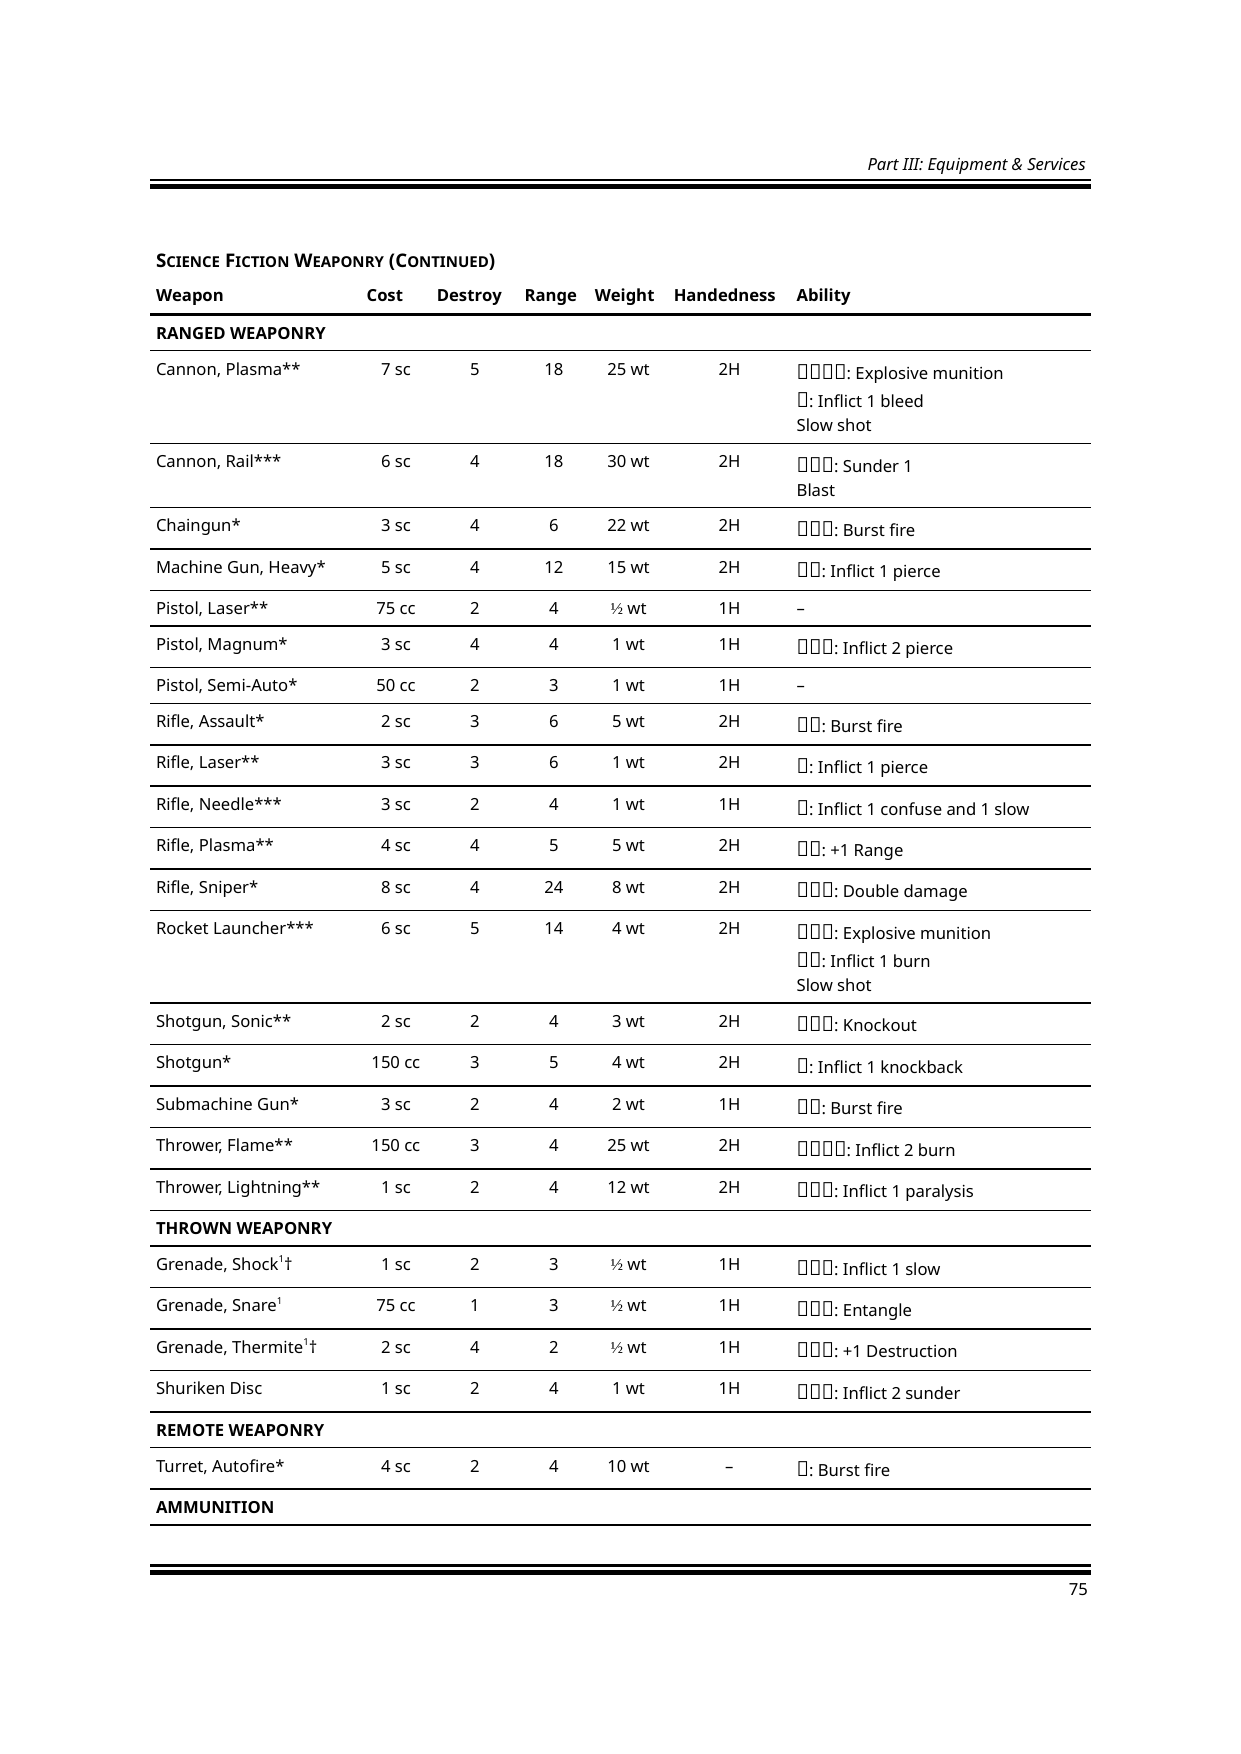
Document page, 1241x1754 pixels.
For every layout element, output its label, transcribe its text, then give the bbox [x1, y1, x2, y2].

table_cell 2 [431, 1004, 518, 1044]
table_cell 3 [519, 1247, 589, 1287]
table_cell 2H [668, 444, 791, 507]
table_cell Pistol, Semi-Auto* [150, 668, 361, 702]
table_cell 25 wt [589, 351, 668, 442]
table_cell 2 [431, 1371, 518, 1411]
table_cell 150 cc [361, 1045, 431, 1085]
table_cell 1 wt [589, 787, 668, 827]
table_cell 1 wt [589, 746, 668, 785]
table_cell 4 [519, 787, 589, 827]
table_cell 4 wt [589, 911, 668, 1002]
table_cell Rifle, Plasma** [150, 828, 361, 868]
table_cell ½ wt [589, 1330, 668, 1370]
table_cell 22 wt [589, 508, 668, 548]
table_cell Grenade, Thermite1† [150, 1330, 361, 1370]
table_cell : Double damage [791, 870, 1091, 910]
table_cell 1 wt [589, 627, 668, 667]
table_cell 1H [668, 1247, 791, 1287]
table_cell 5 wt [589, 704, 668, 744]
table_cell 5 [519, 828, 589, 868]
table_cell Pistol, Laser** [150, 591, 361, 625]
table_cell 1 sc [361, 1371, 431, 1411]
table_cell 3 wt [589, 1004, 668, 1044]
table_cell Cannon, Plasma** [150, 351, 361, 442]
table_cell 2 wt [589, 1087, 668, 1127]
table_cell 2H [668, 746, 791, 785]
table_cell 1H [668, 668, 791, 702]
table_cell 1H [668, 591, 791, 625]
table_cell Shotgun, Sonic** [150, 1004, 361, 1044]
table_cell Machine Gun, Heavy* [150, 550, 361, 589]
table_cell 1H [668, 1087, 791, 1127]
table_cell Rifle, Laser** [150, 746, 361, 785]
table_cell Range [519, 278, 589, 312]
table_cell 3 [431, 704, 518, 744]
table_cell Destroy [431, 278, 518, 312]
table_cell 2H [668, 1170, 791, 1209]
table_cell 4 [519, 591, 589, 625]
table_cell : Inflict 1 pierce [791, 550, 1091, 589]
table_cell 2 [519, 1330, 589, 1370]
table_cell 2 sc [361, 704, 431, 744]
table_cell 3 sc [361, 746, 431, 785]
table_cell 5 [431, 911, 518, 1002]
table_cell Cost [361, 278, 431, 312]
table_cell : Explosive munition : Inflict 1 bleed Slow shot [791, 351, 1091, 442]
table_cell – [791, 668, 1091, 702]
table_cell Weight [589, 278, 668, 312]
table_cell : Burst fire [791, 508, 1091, 548]
table_cell 6 sc [361, 444, 431, 507]
table_cell 75 cc [361, 591, 431, 625]
table_cell 2H [668, 550, 791, 589]
table_cell 4 [431, 444, 518, 507]
table_cell : Sunder 1 Blast [791, 444, 1091, 507]
table_cell 14 [519, 911, 589, 1002]
table_cell Rifle, Sniper* [150, 870, 361, 910]
table_cell 1H [668, 1288, 791, 1328]
table_cell 18 [519, 444, 589, 507]
table_cell 4 [519, 1371, 589, 1411]
table_cell : Burst fire [791, 1448, 1091, 1488]
table_cell 8 wt [589, 870, 668, 910]
table_cell : Burst fire [791, 1087, 1091, 1127]
table_cell 30 wt [589, 444, 668, 507]
table_cell 1H [668, 1330, 791, 1370]
table_cell 4 sc [361, 828, 431, 868]
table_cell 4 [431, 508, 518, 548]
table_cell : Inflict 2 pierce [791, 627, 1091, 667]
table_cell 2H [668, 1045, 791, 1085]
table_cell 2H [668, 1004, 791, 1044]
table_cell 5 [519, 1045, 589, 1085]
table_cell 1 [431, 1288, 518, 1328]
table_cell ½ wt [589, 1247, 668, 1287]
table_cell Shotgun* [150, 1045, 361, 1085]
table_cell THROWN WEAPONRY [150, 1211, 1091, 1245]
table_cell : Inflict 2 burn [791, 1128, 1091, 1168]
table_cell 24 [519, 870, 589, 910]
table_cell : Inflict 1 pierce [791, 746, 1091, 785]
table_cell 5 sc [361, 550, 431, 589]
table_cell 12 [519, 550, 589, 589]
table_cell 3 [519, 1288, 589, 1328]
table_cell 4 [519, 627, 589, 667]
table_cell 1 wt [589, 1371, 668, 1411]
table_cell Pistol, Magnum* [150, 627, 361, 667]
table_cell 3 [519, 668, 589, 702]
table_cell Thrower, Lightning** [150, 1170, 361, 1209]
table_cell 2 [431, 1087, 518, 1127]
table_cell Grenade, Snare1 [150, 1288, 361, 1328]
table_cell : Burst fire [791, 704, 1091, 744]
table_cell REMOTE WEAPONRY [150, 1413, 1091, 1447]
table_cell 5 [431, 351, 518, 442]
table_cell 4 [519, 1170, 589, 1209]
table_cell 2H [668, 351, 791, 442]
table_cell AMMUNITION [150, 1490, 1091, 1524]
table_cell Rocket Launcher*** [150, 911, 361, 1002]
table_cell : Inflict 1 slow [791, 1247, 1091, 1287]
table_cell 25 wt [589, 1128, 668, 1168]
table_cell Weapon [150, 278, 361, 312]
table_cell : Inflict 1 paralysis [791, 1170, 1091, 1209]
table_cell 7 sc [361, 351, 431, 442]
table_cell 6 [519, 508, 589, 548]
table_cell RANGED WEAPONRY [150, 316, 1091, 350]
table_cell 18 [519, 351, 589, 442]
table_cell 150 cc [361, 1128, 431, 1168]
table_cell 2 [431, 1448, 518, 1488]
table_cell 1H [668, 627, 791, 667]
table_cell : +1 Destruction [791, 1330, 1091, 1370]
table_cell 4 [431, 550, 518, 589]
table_cell 4 [431, 828, 518, 868]
table_cell 4 [431, 870, 518, 910]
table_cell Grenade, Shock1† [150, 1247, 361, 1287]
table_cell 1H [668, 1371, 791, 1411]
table_cell – [668, 1448, 791, 1488]
table_cell 3 sc [361, 1087, 431, 1127]
table_cell Cannon, Rail*** [150, 444, 361, 507]
table_cell 2 [431, 787, 518, 827]
table_header Science Fiction Weaponry (Continued) [150, 241, 1091, 278]
table_cell Turret, Autofire* [150, 1448, 361, 1488]
table_cell : +1 Range [791, 828, 1091, 868]
table_cell Chaingun* [150, 508, 361, 548]
table_cell : Entangle [791, 1288, 1091, 1328]
table_cell 10 wt [589, 1448, 668, 1488]
table_cell 4 [519, 1128, 589, 1168]
table_cell 3 sc [361, 627, 431, 667]
table_cell Ability [791, 278, 1091, 312]
table_cell 2 [431, 668, 518, 702]
table_cell 2 [431, 591, 518, 625]
table_cell ½ wt [589, 591, 668, 625]
table_cell 4 [519, 1004, 589, 1044]
table_cell 4 sc [361, 1448, 431, 1488]
table_cell : Explosive munition : Inflict 1 burn Slow shot [791, 911, 1091, 1002]
table_cell 2 [431, 1170, 518, 1209]
table_cell 12 wt [589, 1170, 668, 1209]
table_cell 1 sc [361, 1247, 431, 1287]
table_cell 3 [431, 1128, 518, 1168]
table_cell 8 sc [361, 870, 431, 910]
table_cell – [791, 591, 1091, 625]
table_cell 2H [668, 870, 791, 910]
table_cell 4 [519, 1087, 589, 1127]
table_cell 1 wt [589, 668, 668, 702]
table_cell Thrower, Flame** [150, 1128, 361, 1168]
table_cell Submachine Gun* [150, 1087, 361, 1127]
table_cell Rifle, Needle*** [150, 787, 361, 827]
table_cell : Inflict 1 confuse and 1 slow [791, 787, 1091, 827]
table_cell 50 cc [361, 668, 431, 702]
table_cell 6 [519, 704, 589, 744]
table_cell 75 cc [361, 1288, 431, 1328]
table_cell 6 sc [361, 911, 431, 1002]
table_cell Shuriken Disc [150, 1371, 361, 1411]
table_cell 4 [431, 627, 518, 667]
table_cell 3 sc [361, 787, 431, 827]
table_cell 3 sc [361, 508, 431, 548]
table_cell 2H [668, 911, 791, 1002]
table_cell 2 sc [361, 1330, 431, 1370]
table_cell 3 [431, 746, 518, 785]
table_cell 1 sc [361, 1170, 431, 1209]
table_cell 2H [668, 704, 791, 744]
table_cell 4 [519, 1448, 589, 1488]
table_cell : Inflict 1 knockback [791, 1045, 1091, 1085]
table_cell 15 wt [589, 550, 668, 589]
table_cell 2H [668, 1128, 791, 1168]
table_cell 2 [431, 1247, 518, 1287]
table_cell 1H [668, 787, 791, 827]
table_cell 3 [431, 1045, 518, 1085]
table_cell Handedness [668, 278, 791, 312]
table_cell 2 sc [361, 1004, 431, 1044]
table_cell 5 wt [589, 828, 668, 868]
table_cell 2H [668, 508, 791, 548]
table_cell 2H [668, 828, 791, 868]
table_cell Rifle, Assault* [150, 704, 361, 744]
table_cell : Knockout [791, 1004, 1091, 1044]
table_cell 6 [519, 746, 589, 785]
table_cell 4 [431, 1330, 518, 1370]
table_cell : Inflict 2 sunder [791, 1371, 1091, 1411]
table_cell 4 wt [589, 1045, 668, 1085]
table_cell ½ wt [589, 1288, 668, 1328]
